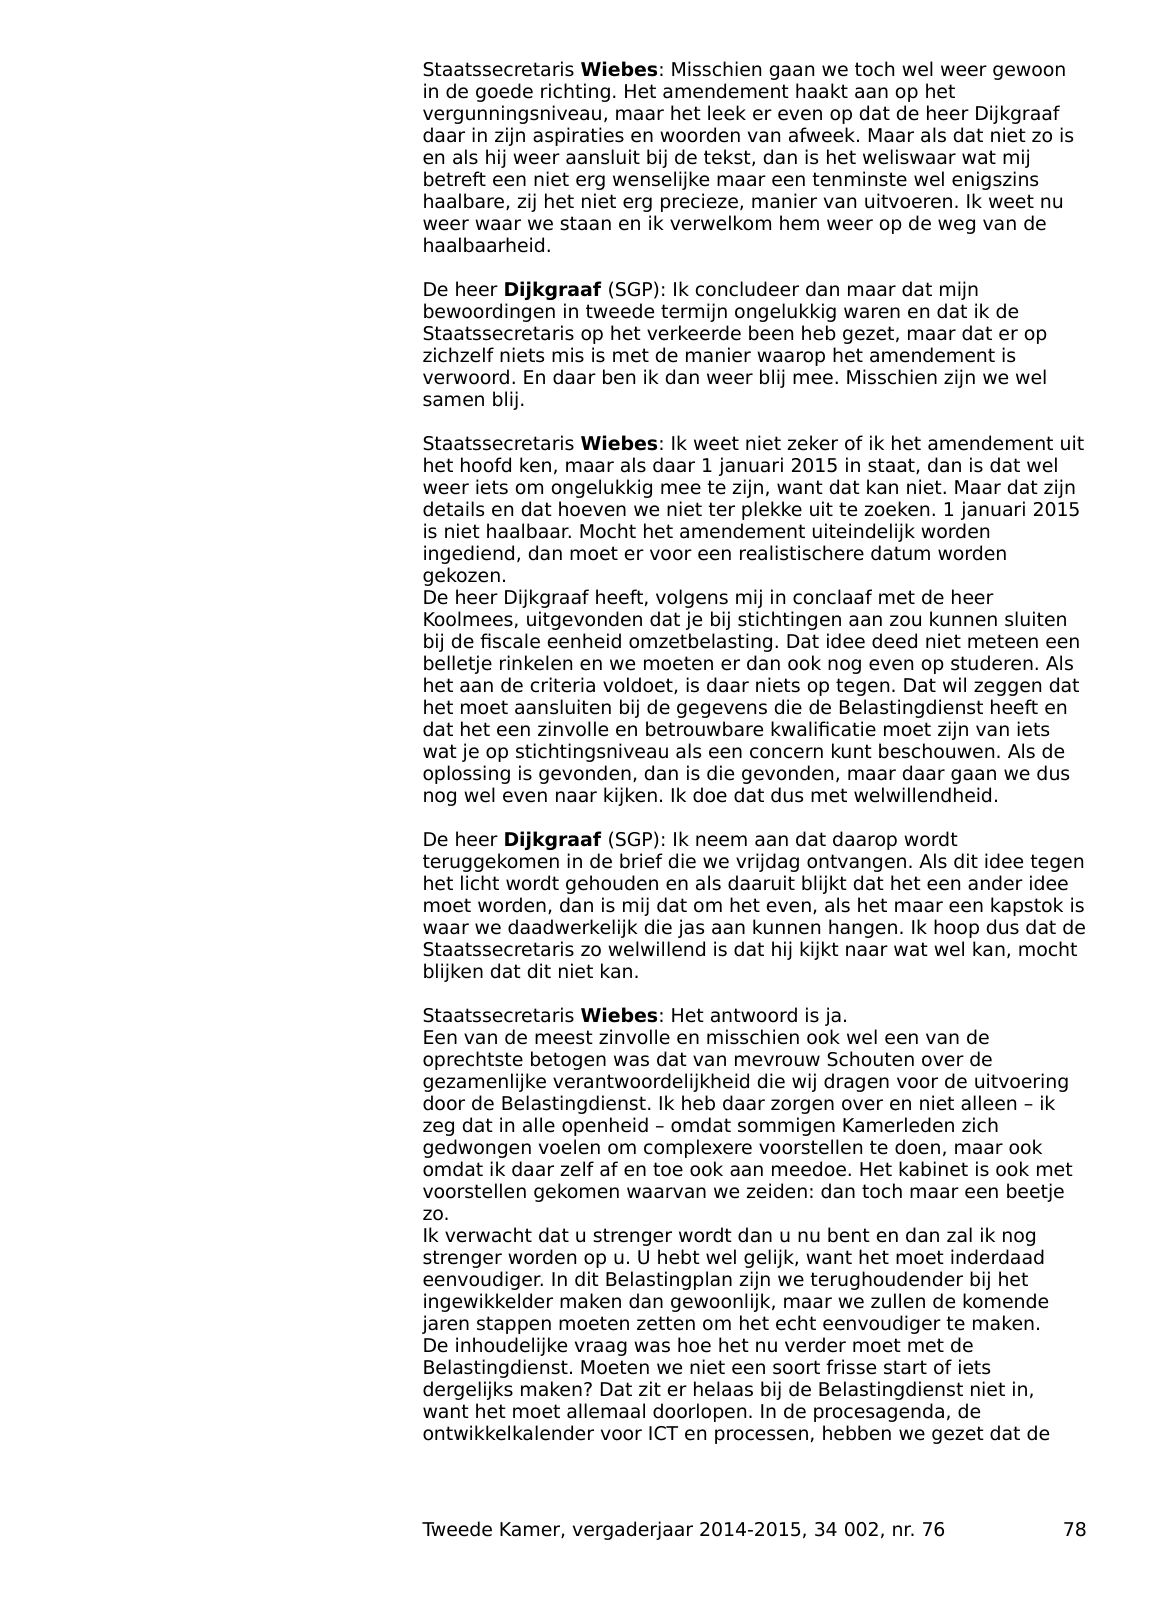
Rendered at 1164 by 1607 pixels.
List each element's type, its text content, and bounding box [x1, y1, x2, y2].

text De inhoudelijke vraag was hoe het nu verder moet met de Belastingdienst. Moeten we niet een soort frisse start of iets dergelijks maken? Dat zit er helaas bij de Belastingdienst niet in, want het moet allemaal doorlopen. In de procesagenda, de ontwikkelkalender voor ICT en processen, hebben we gezet dat de [422, 1335, 1087, 1444]
text Ik verwacht dat u strenger wordt dan u nu bent en dan zal ik nog strenger worden op u. U hebt wel gelijk, want het moet inderdaad eenvoudiger. In dit Belastingplan zijn we terughoudender bij het ingewikkelder maken dan gewoonlijk, maar we zullen de komende jaren stappen moeten zetten om het echt eenvoudiger te maken. [422, 1225, 1087, 1335]
text Staatssecretaris Wiebes: Het antwoord is ja. [422, 1005, 1087, 1027]
text Een van de meest zinvolle en misschien ook wel een van de oprechtste betogen was dat van mevrouw Schouten over de gezamenlijke verantwoordelijkheid die wij dragen voor de uitvoering door de Belastingdienst. Ik heb daar zorgen over en niet alleen – ik zeg dat in alle openheid – omdat sommigen Kamerleden zich gedwongen voelen om complexere voorstellen te doen, maar ook omdat ik daar zelf af en toe ook aan meedoe. Het kabinet is ook met voorstellen gekomen waarvan we zeiden: dan toch maar een beetje zo. [422, 1027, 1087, 1225]
text De heer Dijkgraaf (SGP): Ik neem aan dat daarop wordt teruggekomen in de brief die we vrijdag ontvangen. Als dit idee tegen het licht wordt gehouden en als daaruit blijkt dat het een ander idee moet worden, dan is mij dat om het even, als het maar een kapstok is waar we daadwerkelijk die jas aan kunnen hangen. Ik hoop dus dat de Staatssecretaris zo welwillend is dat hij kijkt naar wat wel kan, mocht blijken dat dit niet kan. [422, 829, 1087, 983]
text De heer Dijkgraaf (SGP): Ik concludeer dan maar dat mijn bewoordingen in tweede termijn ongelukkig waren en dat ik de Staatssecretaris op het verkeerde been heb gezet, maar dat er op zichzelf niets mis is met de manier waarop het amendement is verwoord. En daar ben ik dan weer blij mee. Misschien zijn we wel samen blij. [422, 279, 1087, 411]
text Staatssecretaris Wiebes: Ik weet niet zeker of ik het amendement uit het hoofd ken, maar als daar 1 januari 2015 in staat, dan is dat wel weer iets om ongelukkig mee te zijn, want dat kan niet. Maar dat zijn details en dat hoeven we niet ter plekke uit te zoeken. 1 januari 2015 is niet haalbaar. Mocht het amendement uiteindelijk worden ingediend, dan moet er voor een realistischere datum worden gekozen. [422, 433, 1087, 587]
text Staatssecretaris Wiebes: Misschien gaan we toch wel weer gewoon in de goede richting. Het amendement haakt aan op het vergunningsniveau, maar het leek er even op dat de heer Dijkgraaf daar in zijn aspiraties en woorden van afweek. Maar als dat niet zo is en als hij weer aansluit bij de tekst, dan is het weliswaar wat mij betreft een niet erg wenselijke maar een tenminste wel enigszins haalbare, zij het niet erg precieze, manier van uitvoeren. Ik weet nu weer waar we staan en ik verwelkom hem weer op de weg van de haalbaarheid. [422, 59, 1087, 257]
text De heer Dijkgraaf heeft, volgens mij in conclaaf met de heer Koolmees, uitgevonden dat je bij stichtingen aan zou kunnen sluiten bij de fiscale eenheid omzetbelasting. Dat idee deed niet meteen een belletje rinkelen en we moeten er dan ook nog even op studeren. Als het aan de criteria voldoet, is daar niets op tegen. Dat wil zeggen dat het moet aansluiten bij de gegevens die de Belastingdienst heeft en dat het een zinvolle en betrouwbare kwalificatie moet zijn van iets wat je op stichtingsniveau als een concern kunt beschouwen. Als de oplossing is gevonden, dan is die gevonden, maar daar gaan we dus nog wel even naar kijken. Ik doe dat dus met welwillendheid. [422, 587, 1087, 807]
